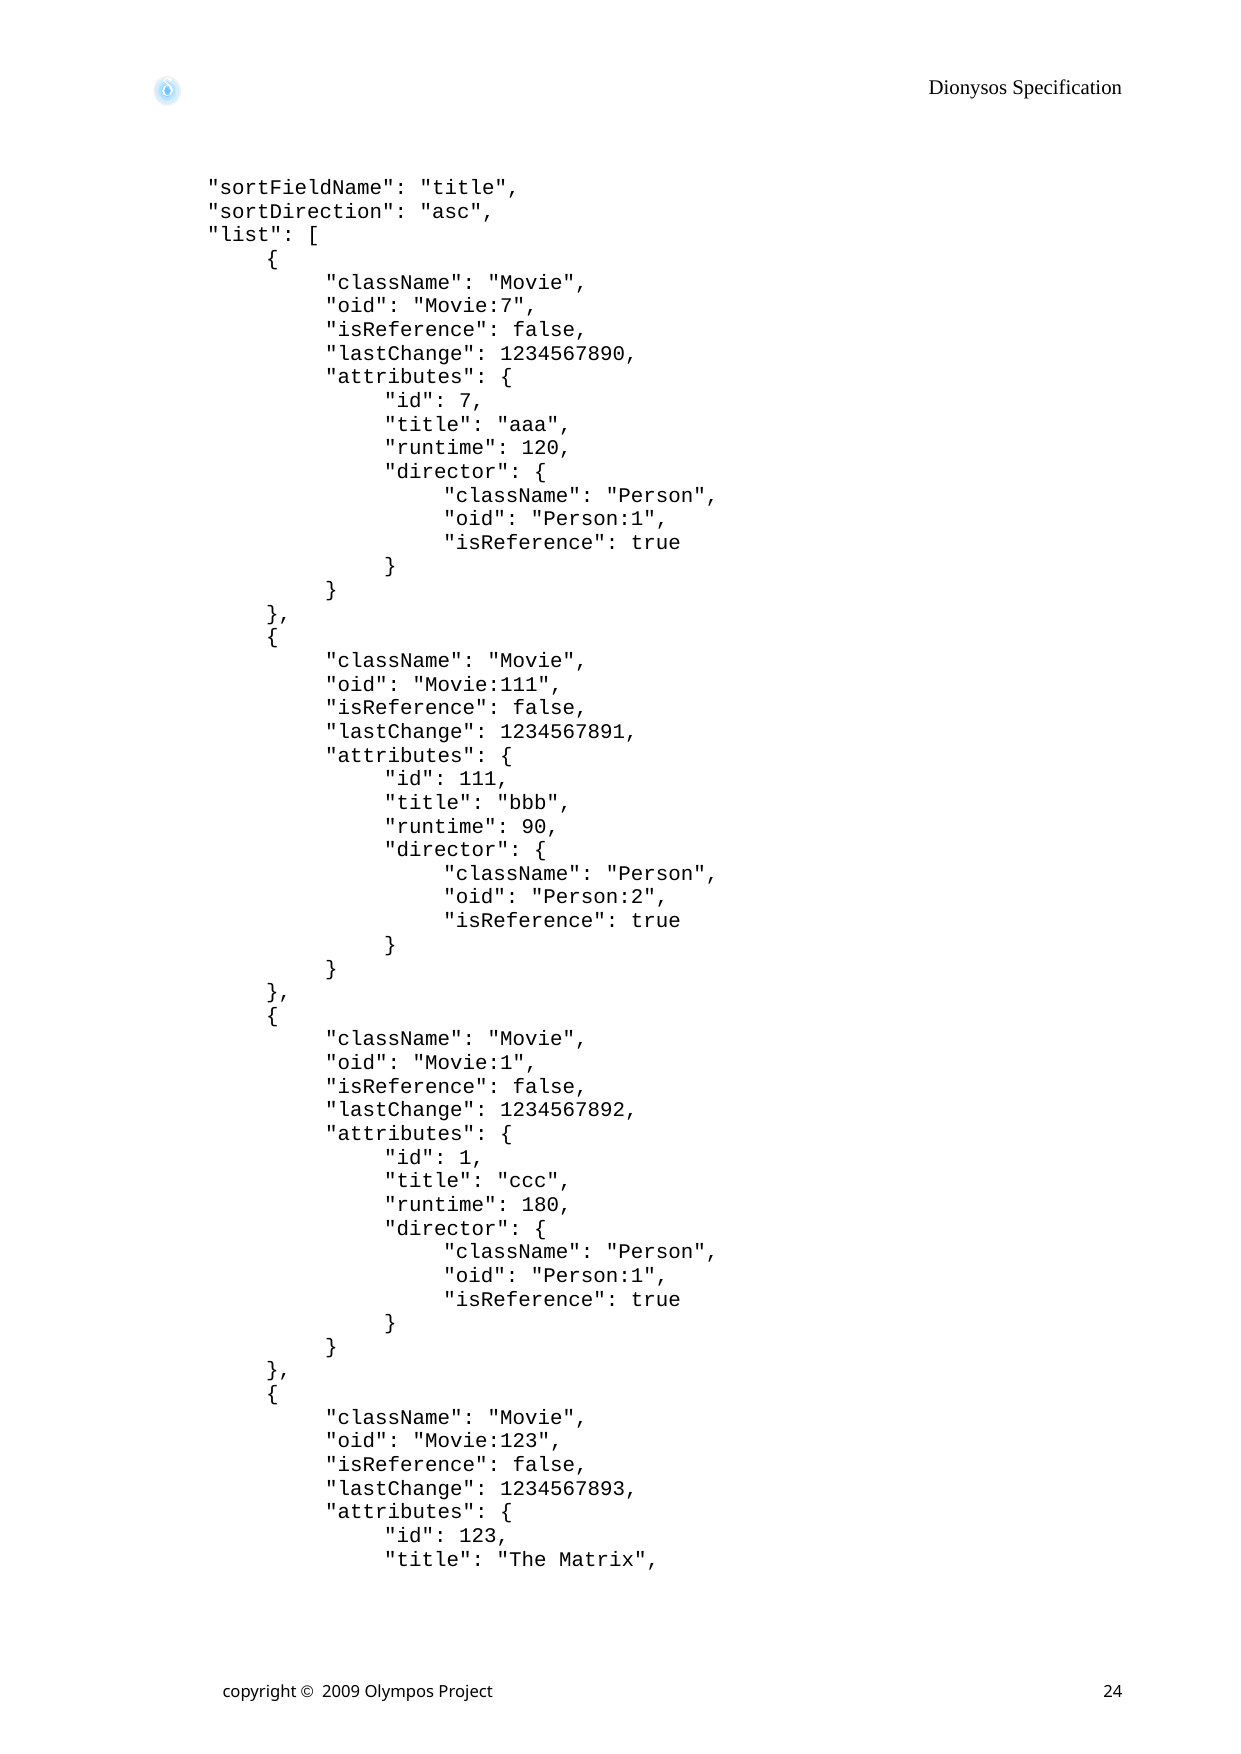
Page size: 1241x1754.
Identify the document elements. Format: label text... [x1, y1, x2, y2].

text "className": "Movie", [148, 272, 1122, 295]
text } [148, 934, 1122, 957]
text "oid": "Person:1", [148, 1265, 1122, 1288]
text "sortFieldName": "title", [148, 177, 1122, 201]
text "oid": "Movie:111", [148, 674, 1122, 697]
text "director": { [148, 839, 1122, 863]
text "className": "Movie", [148, 1028, 1122, 1052]
text "oid": "Movie:123", [148, 1430, 1122, 1454]
text { [148, 626, 1122, 650]
text "title": "ccc", [148, 1170, 1122, 1194]
text "sortDirection": "asc", [148, 201, 1122, 224]
text "oid": "Movie:1", [148, 1052, 1122, 1076]
text } [148, 579, 1122, 603]
text "title": "bbb", [148, 792, 1122, 816]
text "runtime": 90, [148, 816, 1122, 839]
text "attributes": { [148, 745, 1122, 768]
text } [148, 556, 1122, 579]
text { [148, 1005, 1122, 1028]
text "lastChange": 1234567891, [148, 721, 1122, 745]
text "isReference": false, [148, 319, 1122, 343]
text "isReference": false, [148, 1076, 1122, 1099]
text }, [148, 1359, 1122, 1383]
text "attributes": { [148, 1123, 1122, 1147]
text "runtime": 120, [148, 437, 1122, 461]
text "oid": "Person:2", [148, 887, 1122, 910]
text "oid": "Person:1", [148, 508, 1122, 532]
text "isReference": true [148, 532, 1122, 556]
text "id": 111, [148, 768, 1122, 792]
text "isReference": false, [148, 1454, 1122, 1478]
text "lastChange": 1234567892, [148, 1099, 1122, 1123]
text "className": "Person", [148, 863, 1122, 887]
text } [148, 957, 1122, 981]
text }, [148, 981, 1122, 1005]
text "oid": "Movie:7", [148, 295, 1122, 319]
text { [148, 248, 1122, 272]
text "id": 123, [148, 1525, 1122, 1549]
text } [148, 1312, 1122, 1336]
text "title": "The Matrix", [148, 1549, 1122, 1572]
text { [148, 1383, 1122, 1407]
text "list": [ [148, 224, 1122, 248]
text "className": "Movie", [148, 650, 1122, 674]
text "className": "Person", [148, 1241, 1122, 1265]
text "isReference": false, [148, 697, 1122, 721]
text "attributes": { [148, 366, 1122, 390]
text "director": { [148, 1218, 1122, 1241]
text "isReference": true [148, 910, 1122, 934]
text "attributes": { [148, 1501, 1122, 1525]
text }, [148, 603, 1122, 626]
text "director": { [148, 461, 1122, 484]
text "title": "aaa", [148, 414, 1122, 437]
text "runtime": 180, [148, 1194, 1122, 1218]
picture [152, 75, 184, 106]
text "id": 1, [148, 1147, 1122, 1170]
text "id": 7, [148, 390, 1122, 414]
text "isReference": true [148, 1288, 1122, 1312]
text "className": "Movie", [148, 1407, 1122, 1430]
text "lastChange": 1234567890, [148, 343, 1122, 366]
text "lastChange": 1234567893, [148, 1478, 1122, 1501]
text } [148, 1336, 1122, 1359]
text "className": "Person", [148, 484, 1122, 508]
